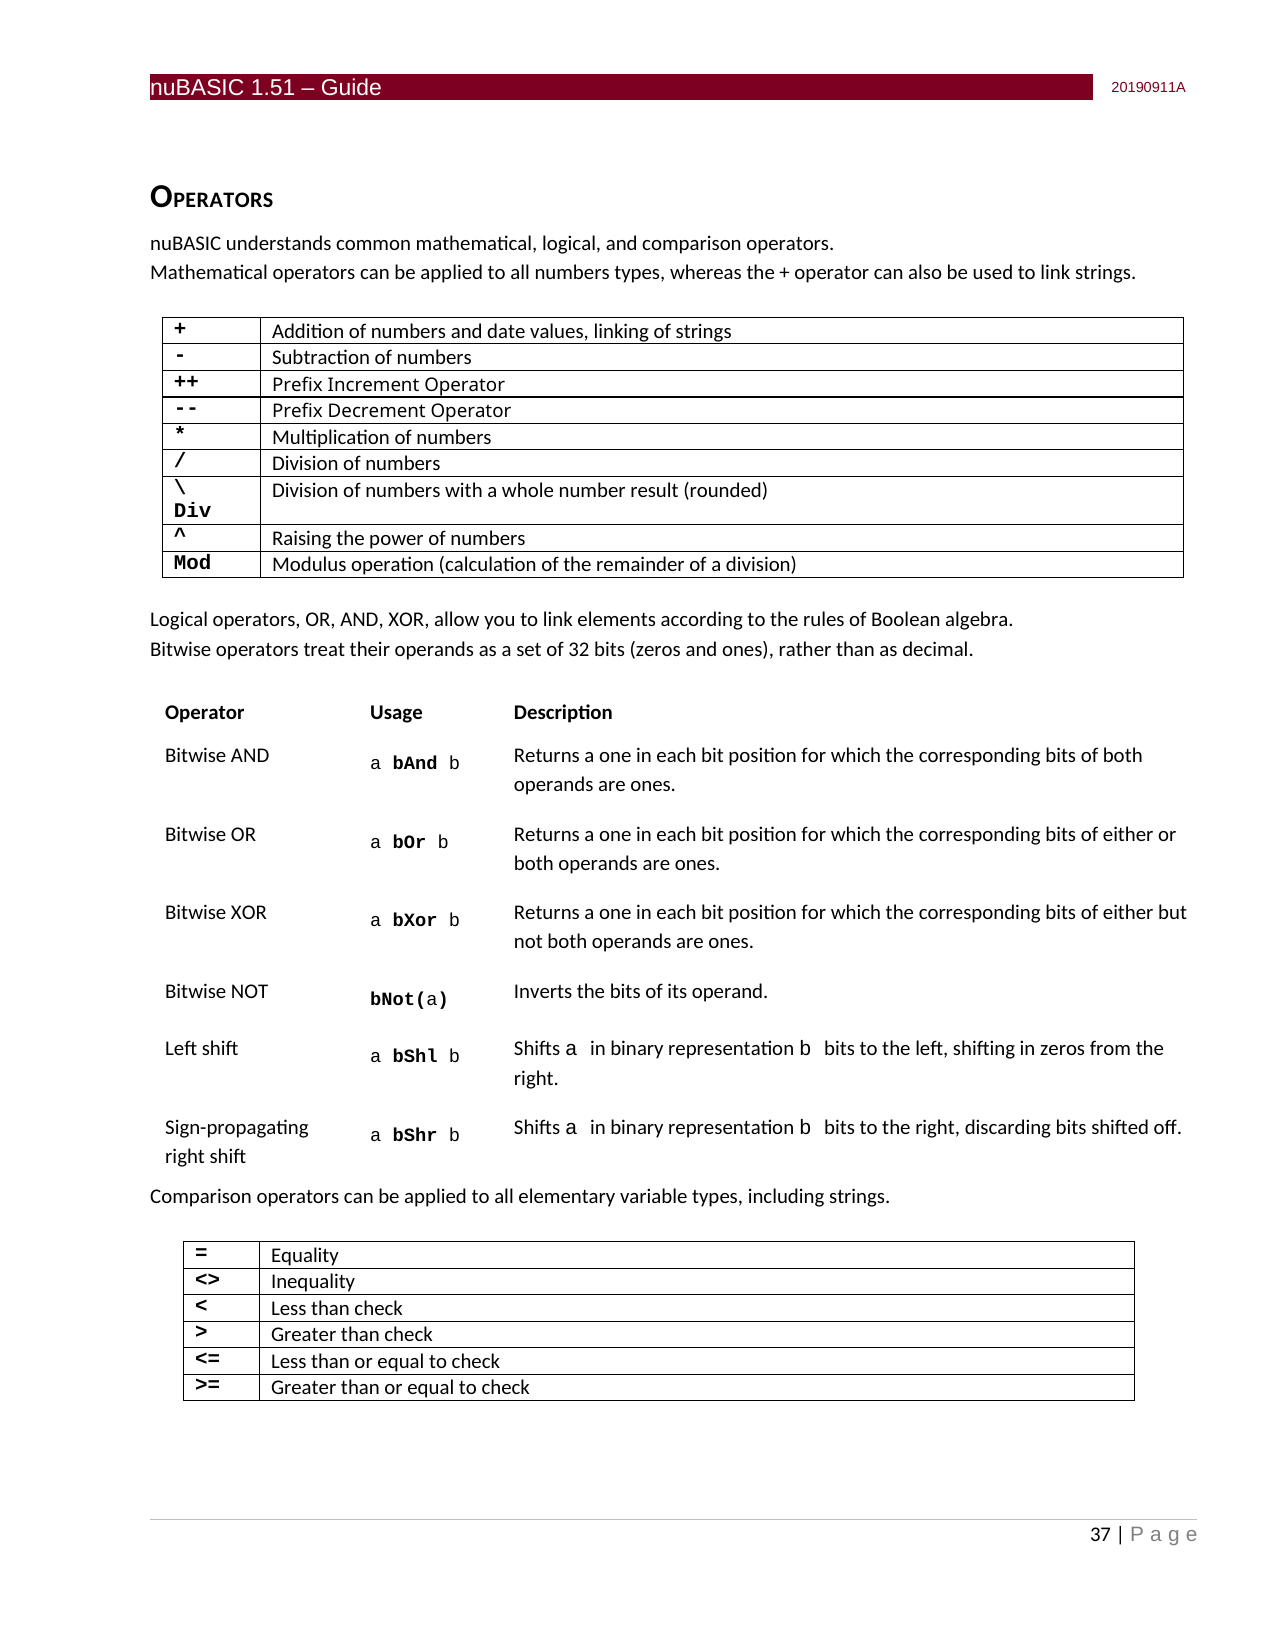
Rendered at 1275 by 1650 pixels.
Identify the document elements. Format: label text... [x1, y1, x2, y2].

table_cell ^ [163, 525, 260, 551]
table_cell bNot(a) [371, 969, 513, 1023]
table_cell Shifts a in binary representation b bits to the left, shifting in zeros from the right. [515, 1025, 1192, 1103]
text nuBASIC understands common mathematical, logical, and comparison operators. [150, 230, 1197, 256]
table_cell < [184, 1295, 259, 1321]
table_cell a bAnd b [371, 733, 513, 809]
table_cell Returns a one in each bit position for which the corresponding bits of either but not both operands are ones. [515, 890, 1192, 967]
table_cell - [163, 344, 260, 370]
table_cell > [184, 1322, 259, 1347]
table_cell <> [184, 1269, 259, 1294]
table_cell Sign-propagating right shift [154, 1105, 369, 1181]
table_cell a bShr b [371, 1105, 513, 1181]
table_cell Subtraction of numbers [261, 344, 1183, 370]
table_cell \ Div [163, 477, 260, 524]
table_cell Inequality [260, 1269, 1134, 1294]
table_header + [163, 318, 260, 343]
table_cell Bitwise XOR [154, 890, 369, 967]
subtitle Operators [150, 175, 1197, 216]
text Bitwise operators treat their operands as a set of 32 bits (zeros and ones), rather than as decimal. [150, 636, 1197, 661]
table_cell Returns a one in each bit position for which the corresponding bits of both operands are ones. [515, 733, 1192, 809]
table_cell Greater than check [260, 1322, 1134, 1347]
table_cell Raising the power of numbers [261, 525, 1183, 551]
text Logical operators, OR, AND, XOR, allow you to link elements according to the rules of Boolean algebra. [150, 607, 1197, 632]
table_header Addition of numbers and date values, linking of strings [261, 318, 1183, 343]
table_cell Inverts the bits of its operand. [515, 969, 1192, 1023]
table_cell a bXor b [371, 890, 513, 967]
table_cell Division of numbers with a whole number result (rounded) [261, 477, 1183, 524]
table_header Equality [260, 1242, 1134, 1268]
table_cell -- [163, 398, 260, 423]
table_cell Bitwise AND [154, 733, 369, 809]
table_header Operator [154, 696, 369, 731]
table_header = [184, 1242, 259, 1268]
table_cell Greater than or equal to check [260, 1375, 1134, 1400]
table_cell <= [184, 1348, 259, 1373]
table_cell Bitwise OR [154, 812, 369, 888]
table_cell Less than or equal to check [260, 1348, 1134, 1373]
table_cell Modulus operation (calculation of the remainder of a division) [261, 552, 1183, 577]
text Comparison operators can be applied to all elementary variable types, including strings. [150, 1183, 1197, 1209]
table_cell Mod [163, 552, 260, 577]
table_cell Prefix Decrement Operator [261, 398, 1183, 423]
table_cell Multiplication of numbers [261, 424, 1183, 449]
table_cell Prefix Increment Operator [261, 371, 1183, 396]
table_cell Shifts a in binary representation b bits to the right, discarding bits shifted off. [515, 1105, 1192, 1181]
table_cell Less than check [260, 1295, 1134, 1321]
table_cell Division of numbers [261, 450, 1183, 476]
table_cell >= [184, 1375, 259, 1400]
text Mathematical operators can be applied to all numbers types, whereas the + operator can also be used to link strings. [150, 259, 1197, 285]
table_cell / [163, 450, 260, 476]
table_header Description [515, 696, 1192, 731]
table_cell * [163, 424, 260, 449]
table_cell Returns a one in each bit position for which the corresponding bits of either or both operands are ones. [515, 812, 1192, 888]
table_cell a bShl b [371, 1025, 513, 1103]
table_header Usage [371, 696, 513, 731]
table_cell Bitwise NOT [154, 969, 369, 1023]
table_cell a bOr b [371, 812, 513, 888]
table_cell Left shift [154, 1025, 369, 1103]
table_cell ++ [163, 371, 260, 396]
